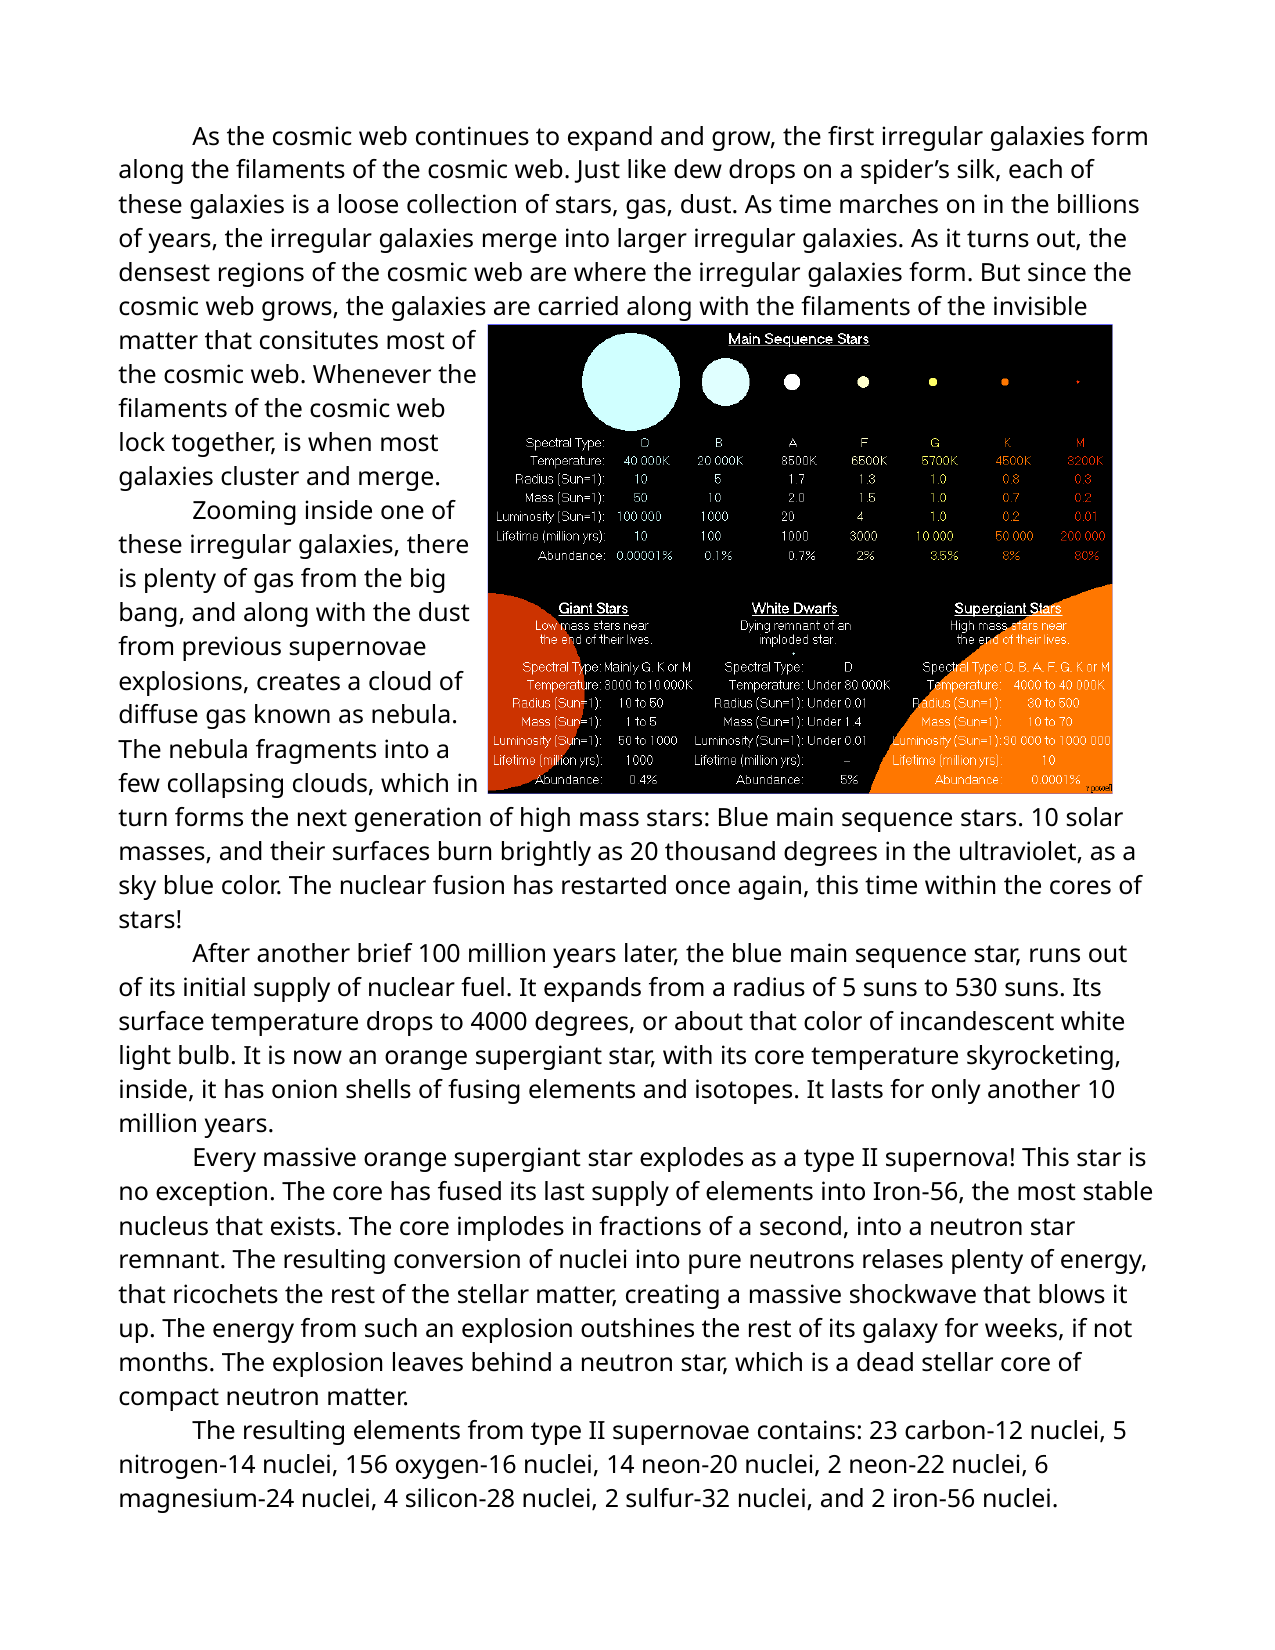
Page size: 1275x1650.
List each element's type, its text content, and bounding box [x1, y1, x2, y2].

picture [487, 324, 1113, 794]
text Every massive orange supergiant star explodes as a type II supernova! This star is no exception. The core has fused its last supply of elements into Iron-56, the most stable nucleus that exists. The core implodes in fractions of a second, into a neutron star remnant. The resulting conversion of nuclei into pure neutrons relases plenty of energy, that ricochets the rest of the stellar matter, creating a massive shockwave that blows it up. The energy from such an explosion outshines the rest of its galaxy for weeks, if not months. The explosion leaves behind a neutron star, which is a dead stellar core of compact neutron matter. [118, 1140, 1157, 1412]
text Zooming inside one of these irregular galaxies, there is plenty of gas from the big bang, and along with the dust from previous supernovae explosions, creates a cloud of diffuse gas known as nebula. The nebula fragments into a few collapsing clouds, which in turn forms the next generation of high mass stars: Blue main sequence stars. 10 solar masses, and their surfaces burn brightly as 20 thousand degrees in the ultraviolet, as a sky blue color. The nuclear fusion has restarted once again, this time within the cores of stars! [118, 493, 1157, 936]
text After another brief 100 million years later, the blue main sequence star, runs out of its initial supply of nuclear fuel. It expands from a radius of 5 suns to 530 suns. Its surface temperature drops to 4000 degrees, or about that color of incandescent white light bulb. It is now an orange supergiant star, with its core temperature skyrocketing, inside, it has onion shells of fusing elements and isotopes. It lasts for only another 10 million years. [118, 936, 1157, 1140]
text As the cosmic web continues to expand and grow, the first irregular galaxies form along the filaments of the cosmic web. Just like dew drops on a spider’s silk, each of these galaxies is a loose collection of stars, gas, dust. As time marches on in the billions of years, the irregular galaxies merge into larger irregular galaxies. As it turns out, the densest regions of the cosmic web are where the irregular galaxies form. But since the cosmic web grows, the galaxies are carried along with the filaments of the invisible matter that consitutes most of the cosmic web. Whenever the filaments of the cosmic web lock together, is when most galaxies cluster and merge. [118, 118, 1157, 493]
text The resulting elements from type II supernovae contains: 23 carbon-12 nuclei, 5 nitrogen-14 nuclei, 156 oxygen-16 nuclei, 14 neon-20 nuclei, 2 neon-22 nuclei, 6 magnesium-24 nuclei, 4 silicon-28 nuclei, 2 sulfur-32 nuclei, and 2 iron-56 nuclei. [118, 1412, 1157, 1515]
